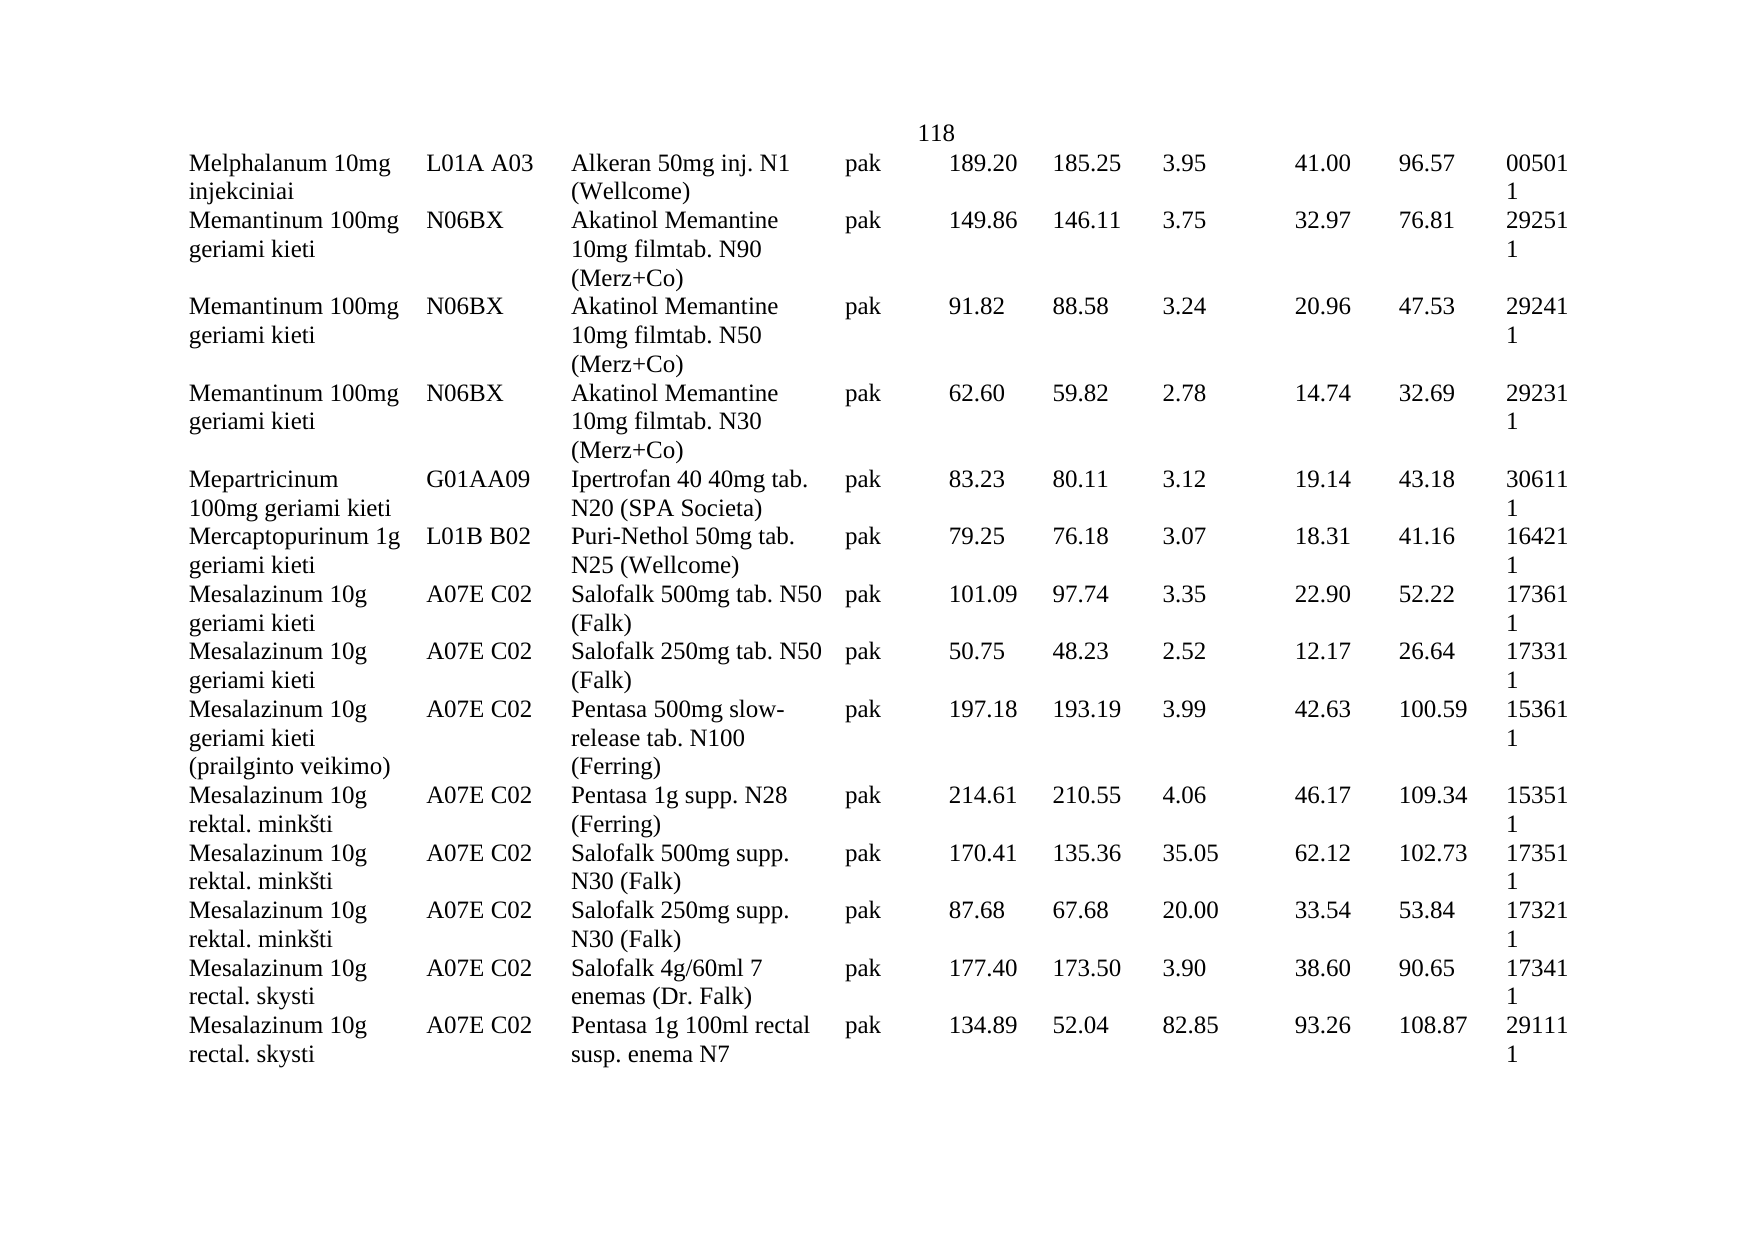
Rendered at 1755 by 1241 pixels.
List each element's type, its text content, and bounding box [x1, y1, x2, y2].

table_cell 91.82 [938, 291, 1041, 378]
table_cell 79.25 [938, 521, 1041, 579]
table_cell [1589, 694, 1595, 780]
table_cell pak [834, 694, 937, 780]
table_cell 52.22 [1388, 579, 1494, 636]
table_cell pak [834, 953, 937, 1010]
table_cell 173211 [1495, 895, 1589, 953]
table_cell 292411 [1495, 291, 1589, 378]
table_cell 153511 [1495, 780, 1589, 838]
table_cell 149.86 [938, 205, 1041, 291]
table_cell 170.41 [938, 838, 1041, 895]
table_cell 32.97 [1283, 205, 1387, 291]
table_cell A07E C02 [415, 1010, 559, 1068]
table_cell Mesalazinum 10g rectal. skysti [177, 1010, 415, 1068]
table_cell 93.26 [1283, 1010, 1387, 1068]
table_cell 100.59 [1388, 694, 1494, 780]
table_cell 189.20 [938, 148, 1041, 205]
table_cell pak [834, 205, 937, 291]
table_cell pak [834, 579, 937, 636]
table_cell A07E C02 [415, 838, 559, 895]
table_cell [1589, 579, 1595, 636]
table_cell 90.65 [1388, 953, 1494, 1010]
table_cell N06BX [415, 205, 559, 291]
table_cell 153611 [1495, 694, 1589, 780]
table_cell Mesalazinum 10g rectal. skysti [177, 953, 415, 1010]
table_cell 134.89 [938, 1010, 1041, 1068]
table_cell 42.63 [1283, 694, 1387, 780]
table_cell G01AA09 [415, 464, 559, 521]
table_cell 3.12 [1151, 464, 1283, 521]
table_cell Puri-Nethol 50mg tab. N25 (Wellcome) [560, 521, 833, 579]
table_cell 20.00 [1151, 895, 1283, 953]
table_cell 19.14 [1283, 464, 1387, 521]
table_cell A07E C02 [415, 953, 559, 1010]
table_cell Salofalk 500mg tab. N50 (Falk) [560, 579, 833, 636]
table_cell Akatinol Memantine 10mg filmtab. N90 (Merz+Co) [560, 205, 833, 291]
table_cell 41.16 [1388, 521, 1494, 579]
table_cell pak [834, 378, 937, 464]
table_cell 3.90 [1151, 953, 1283, 1010]
table_cell Salofalk 4g/60ml 7 enemas (Dr. Falk) [560, 953, 833, 1010]
table_cell 96.57 [1388, 148, 1494, 205]
table_cell 82.85 [1151, 1010, 1283, 1068]
table_cell [1589, 636, 1595, 694]
table_cell 32.69 [1388, 378, 1494, 464]
table_cell 43.18 [1388, 464, 1494, 521]
table_cell A07E C02 [415, 636, 559, 694]
table_cell 53.84 [1388, 895, 1494, 953]
table_cell 173311 [1495, 636, 1589, 694]
table_cell 2.52 [1151, 636, 1283, 694]
table_cell 97.74 [1041, 579, 1151, 636]
table_cell 3.99 [1151, 694, 1283, 780]
table_cell 14.74 [1283, 378, 1387, 464]
table_cell 292511 [1495, 205, 1589, 291]
table_cell Alkeran 50mg inj. N1 (Wellcome) [560, 148, 833, 205]
table_cell 12.17 [1283, 636, 1387, 694]
table_cell 185.25 [1041, 148, 1151, 205]
table_cell 67.68 [1041, 895, 1151, 953]
table_cell 135.36 [1041, 838, 1151, 895]
table_cell Salofalk 250mg tab. N50 (Falk) [560, 636, 833, 694]
table_cell pak [834, 148, 937, 205]
table_cell 108.87 [1388, 1010, 1494, 1068]
table_cell Pentasa 500mg slow-release tab. N100 (Ferring) [560, 694, 833, 780]
table_cell pak [834, 838, 937, 895]
table_cell pak [834, 1010, 937, 1068]
table_cell 197.18 [938, 694, 1041, 780]
table_cell [1589, 205, 1595, 291]
table_cell 109.34 [1388, 780, 1494, 838]
table_cell L01B B02 [415, 521, 559, 579]
table_cell 3.95 [1151, 148, 1283, 205]
table_cell Mesalazinum 10g rektal. minkšti [177, 780, 415, 838]
table_cell L01A A03 [415, 148, 559, 205]
table_cell Pentasa 1g supp. N28 (Ferring) [560, 780, 833, 838]
table_cell Mesalazinum 10g geriami kieti [177, 636, 415, 694]
table_cell [1589, 838, 1595, 895]
table_cell 2.78 [1151, 378, 1283, 464]
table_cell pak [834, 780, 937, 838]
table_cell 83.23 [938, 464, 1041, 521]
table_cell 146.11 [1041, 205, 1151, 291]
table_cell 22.90 [1283, 579, 1387, 636]
table_cell 76.81 [1388, 205, 1494, 291]
table_cell [1589, 464, 1595, 521]
table_cell 76.18 [1041, 521, 1151, 579]
table_cell 173511 [1495, 838, 1589, 895]
table_cell pak [834, 464, 937, 521]
table_cell A07E C02 [415, 780, 559, 838]
table_cell 193.19 [1041, 694, 1151, 780]
table_cell 47.53 [1388, 291, 1494, 378]
table_cell 292311 [1495, 378, 1589, 464]
table_cell 173411 [1495, 953, 1589, 1010]
table_cell [1589, 378, 1595, 464]
table_cell 101.09 [938, 579, 1041, 636]
table_cell 46.17 [1283, 780, 1387, 838]
table_cell 50.75 [938, 636, 1041, 694]
table_cell 87.68 [938, 895, 1041, 953]
table_cell N06BX [415, 291, 559, 378]
table_cell 214.61 [938, 780, 1041, 838]
table_cell 35.05 [1151, 838, 1283, 895]
table_cell 306111 [1495, 464, 1589, 521]
table_cell Mesalazinum 10g geriami kieti (prailginto veikimo) [177, 694, 415, 780]
table_cell 173611 [1495, 579, 1589, 636]
table_cell 38.60 [1283, 953, 1387, 1010]
table_cell 3.75 [1151, 205, 1283, 291]
table_cell 3.24 [1151, 291, 1283, 378]
table_cell 291111 [1495, 1010, 1589, 1068]
table_cell Mesalazinum 10g rektal. minkšti [177, 838, 415, 895]
table_cell [1589, 521, 1595, 579]
table_cell 164211 [1495, 521, 1589, 579]
table_cell Salofalk 250mg supp. N30 (Falk) [560, 895, 833, 953]
table_cell [1589, 148, 1595, 205]
table_cell Mercaptopurinum 1g geriami kieti [177, 521, 415, 579]
table_cell [1589, 1010, 1595, 1068]
table_cell 80.11 [1041, 464, 1151, 521]
table_cell [1589, 953, 1595, 1010]
table_cell 62.12 [1283, 838, 1387, 895]
table_cell 173.50 [1041, 953, 1151, 1010]
table_cell A07E C02 [415, 579, 559, 636]
table_cell 41.00 [1283, 148, 1387, 205]
table_cell 3.35 [1151, 579, 1283, 636]
table_cell [1589, 291, 1595, 378]
table_cell Memantinum 100mg geriami kieti [177, 205, 415, 291]
table_cell Akatinol Memantine 10mg filmtab. N30 (Merz+Co) [560, 378, 833, 464]
table_cell pak [834, 636, 937, 694]
table_cell 48.23 [1041, 636, 1151, 694]
table_cell 26.64 [1388, 636, 1494, 694]
table_cell Mepartricinum 100mg geriami kieti [177, 464, 415, 521]
table_cell 210.55 [1041, 780, 1151, 838]
table_cell Melphalanum 10mg injekciniai [177, 148, 415, 205]
table_cell [1589, 895, 1595, 953]
table_cell Ipertrofan 40 40mg tab. N20 (SPA Societa) [560, 464, 833, 521]
table_cell Memantinum 100mg geriami kieti [177, 378, 415, 464]
table_cell 20.96 [1283, 291, 1387, 378]
table_cell 52.04 [1041, 1010, 1151, 1068]
table_cell Mesalazinum 10g geriami kieti [177, 579, 415, 636]
table_cell 3.07 [1151, 521, 1283, 579]
table_cell A07E C02 [415, 694, 559, 780]
table_cell 88.58 [1041, 291, 1151, 378]
table_cell 177.40 [938, 953, 1041, 1010]
table_cell 4.06 [1151, 780, 1283, 838]
table_cell 33.54 [1283, 895, 1387, 953]
table_cell pak [834, 521, 937, 579]
table_cell N06BX [415, 378, 559, 464]
table_cell [1589, 780, 1595, 838]
table_cell pak [834, 895, 937, 953]
table_cell Pentasa 1g 100ml rectal susp. enema N7 [560, 1010, 833, 1068]
table_cell pak [834, 291, 937, 378]
table_cell 102.73 [1388, 838, 1494, 895]
table_cell 62.60 [938, 378, 1041, 464]
table_cell 005011 [1495, 148, 1589, 205]
table_cell 59.82 [1041, 378, 1151, 464]
table_cell Mesalazinum 10g rektal. minkšti [177, 895, 415, 953]
table_cell Akatinol Memantine 10mg filmtab. N50 (Merz+Co) [560, 291, 833, 378]
table_cell Memantinum 100mg geriami kieti [177, 291, 415, 378]
table_cell 18.31 [1283, 521, 1387, 579]
table_cell A07E C02 [415, 895, 559, 953]
table_cell Salofalk 500mg supp. N30 (Falk) [560, 838, 833, 895]
